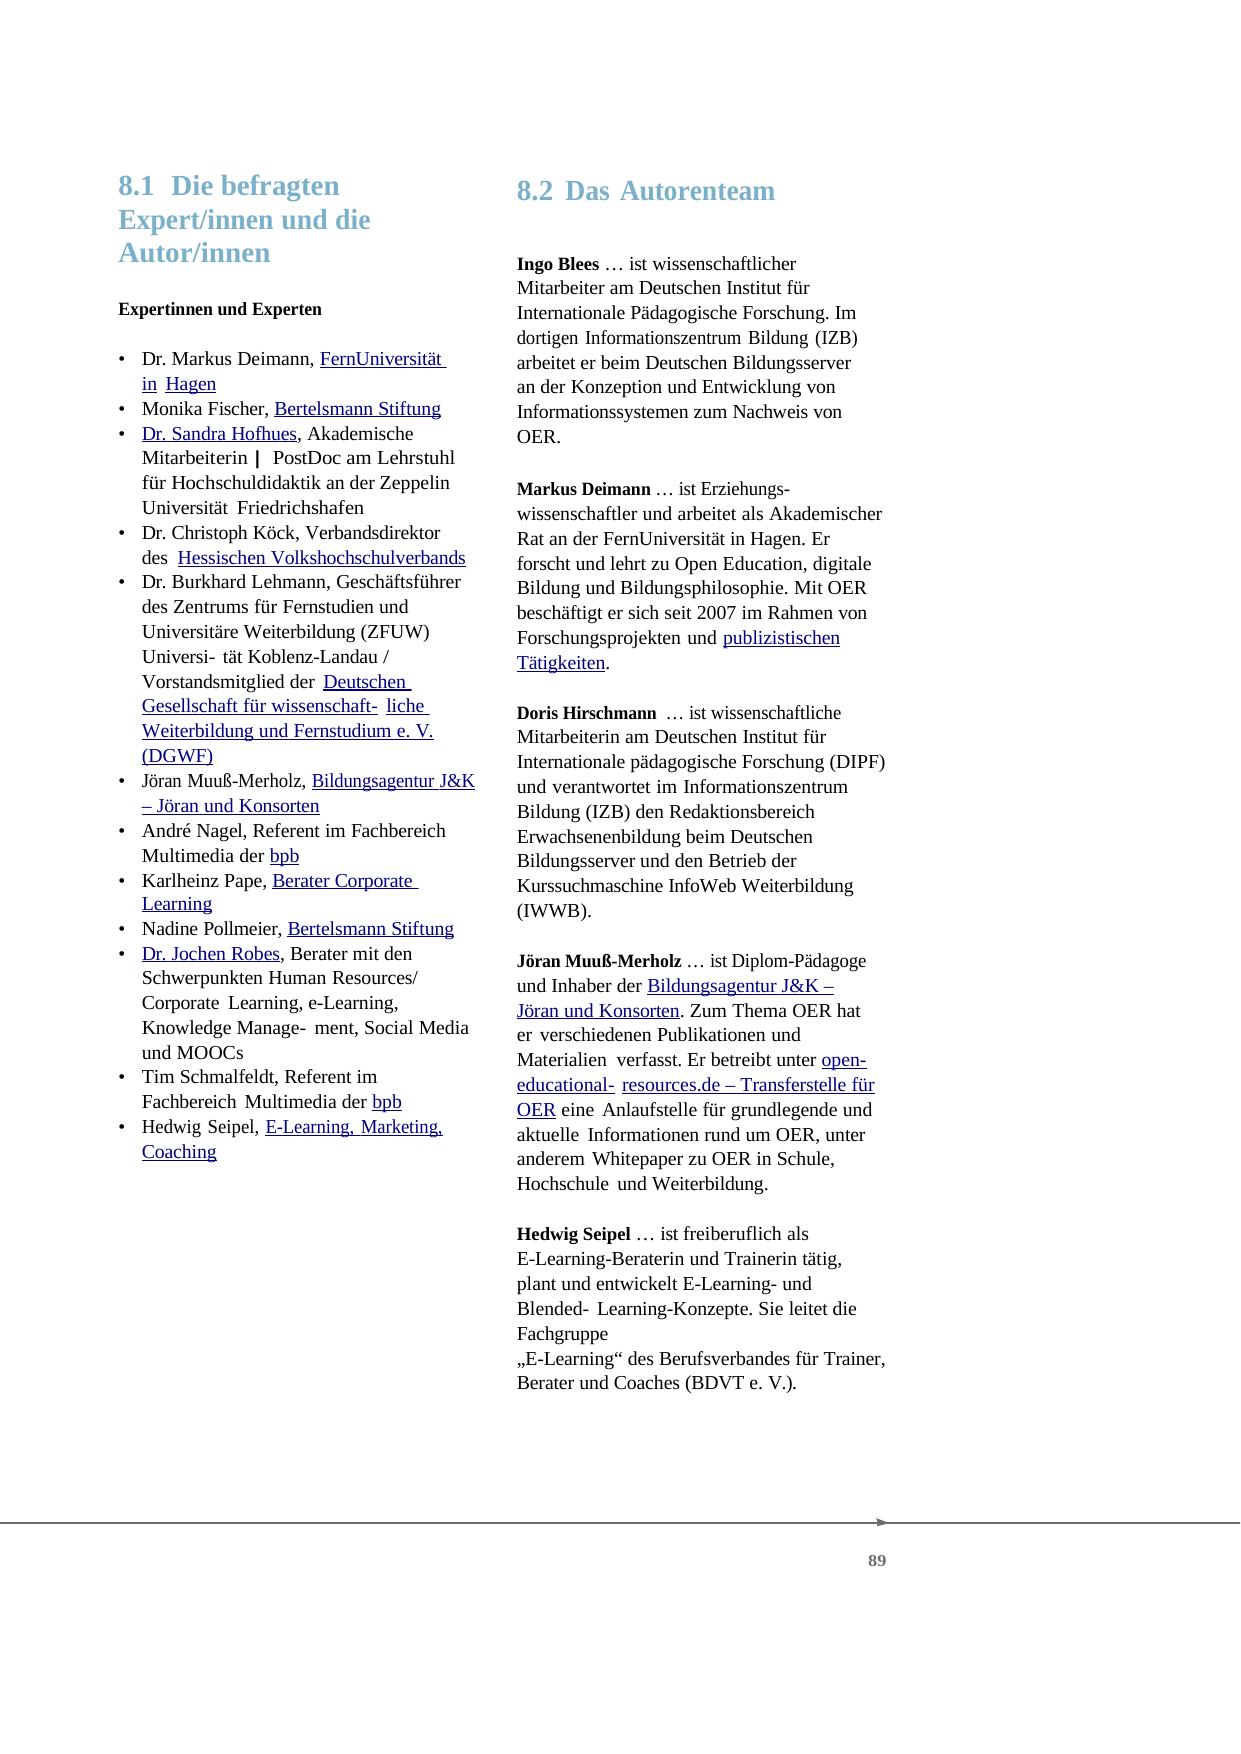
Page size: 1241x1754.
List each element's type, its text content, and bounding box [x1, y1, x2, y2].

text 89 [0, 1551, 886, 1570]
text E-Learning-Beraterin und Trainerin tätig, plant und entwickelt E-Learning- und Blended- Learning-Konzepte. Sie leitet die Fachgruppe [517, 1247, 885, 1344]
text „E-Learning“ des Berufsverbandes für Trainer, Berater und Coaches (BDVT e. V.). [517, 1346, 931, 1394]
text Markus Deimann … ist Erziehungs- wissenschaftler und arbeitet als Akademischer Rat an der FernUniversität in Hagen. Er forscht und lehrt zu Open Education, digitale Bildung und Bildungsphilosophie. Mit OER beschäftigt er sich seit 2007 im Rahmen von Forschungs­projekten und publizistischen Tätigkeiten. [517, 477, 884, 673]
list Dr. Jochen Robes, Berater mit den Schwerpunkten Human Resources/ Corporate Learning, e-Learning, Knowledge Manage- ment, Social Media und MOOCs [118, 941, 473, 1063]
list Dr. Sandra Hofhues, Akademische Mitarbeiterin | PostDoc am Lehrstuhl für Hochschuldidaktik an der Zeppelin Universität Friedrichshafen [118, 422, 473, 519]
list Dr. Christoph Köck, Verbandsdirektor des Hessischen Volkshochschulverbands [118, 521, 469, 568]
subtitle Das Autorenteam [517, 173, 881, 207]
list Tim Schmalfeldt, Referent im Fachbereich Multimedia der bpb [118, 1066, 472, 1113]
text Ingo Blees … ist wissenschaftlicher Mitarbeiter am Deutschen Institut für Internationale Pädagogische Forschung. Im dortigen Informationszentrum Bildung (IZB) arbeitet er beim Deutschen Bildungsserver an der Konzeption und Entwicklung von Informationssystemen zum Nachweis von OER. [517, 252, 865, 448]
list Karlheinz Pape, Berater Corporate Learning [118, 869, 484, 914]
list Nadine Pollmeier, Bertelsmann Stiftung [118, 916, 484, 939]
list Dr. Markus Deimann, FernUniversität in Hagen [118, 347, 460, 394]
list André Nagel, Referent im Fachbereich Multimedia der bpb [118, 819, 483, 867]
text – Jöran und Konsorten [142, 794, 451, 817]
list Monika Fischer, Bertelsmann Stiftung [118, 397, 451, 419]
text Expertinnen und Experten [118, 298, 451, 319]
text Jöran Muuß-Merholz … ist Diplom-Pädagoge und Inhaber der Bildungsagentur J&K – Jöran und Konsorten. Zum Thema OER hat er verschiedenen Publikationen und Materialien verfasst. Er betreibt unter open-educational- resources.de – Transferstelle für OER eine Anlaufstelle für grundlegende und aktuelle Informationen rund um OER, unter anderem Whitepaper zu OER in Schule, Hochschule und Weiterbildung. [517, 949, 877, 1195]
list Jöran Muuß-Merholz, Bildungsagentur J&K [118, 769, 484, 792]
list Dr. Burkhard Lehmann, Geschäftsführer des Zentrums für Fernstudien und Universitäre Weiterbildung (ZFUW) Universi- tät Koblenz-Landau / Vorstandsmitglied der Deutschen Gesellschaft für wissenschaft- liche Weiterbildung und Fernstudium e. V. (DGWF) [118, 571, 480, 767]
text Hedwig Seipel … ist freiberuflich als [517, 1222, 881, 1245]
text Doris Hirschmann … ist wissenschaftliche Mitarbeiterin am Deutschen Institut für Internationale pädagogische Forschung (DIPF) und verantwortet im Informations­zentrum Bildung (IZB) den Redaktionsbereich Erwachsenenbildung beim Deutschen Bildungsserver und den Betrieb der Kurssuchmaschine InfoWeb Weiterbildung (IWWB). [517, 701, 885, 922]
list Hedwig Seipel, E-Learning, Marketing, Coaching [118, 1115, 446, 1163]
subtitle Die befragten Expert/innen und die Autor/innen [118, 168, 372, 269]
